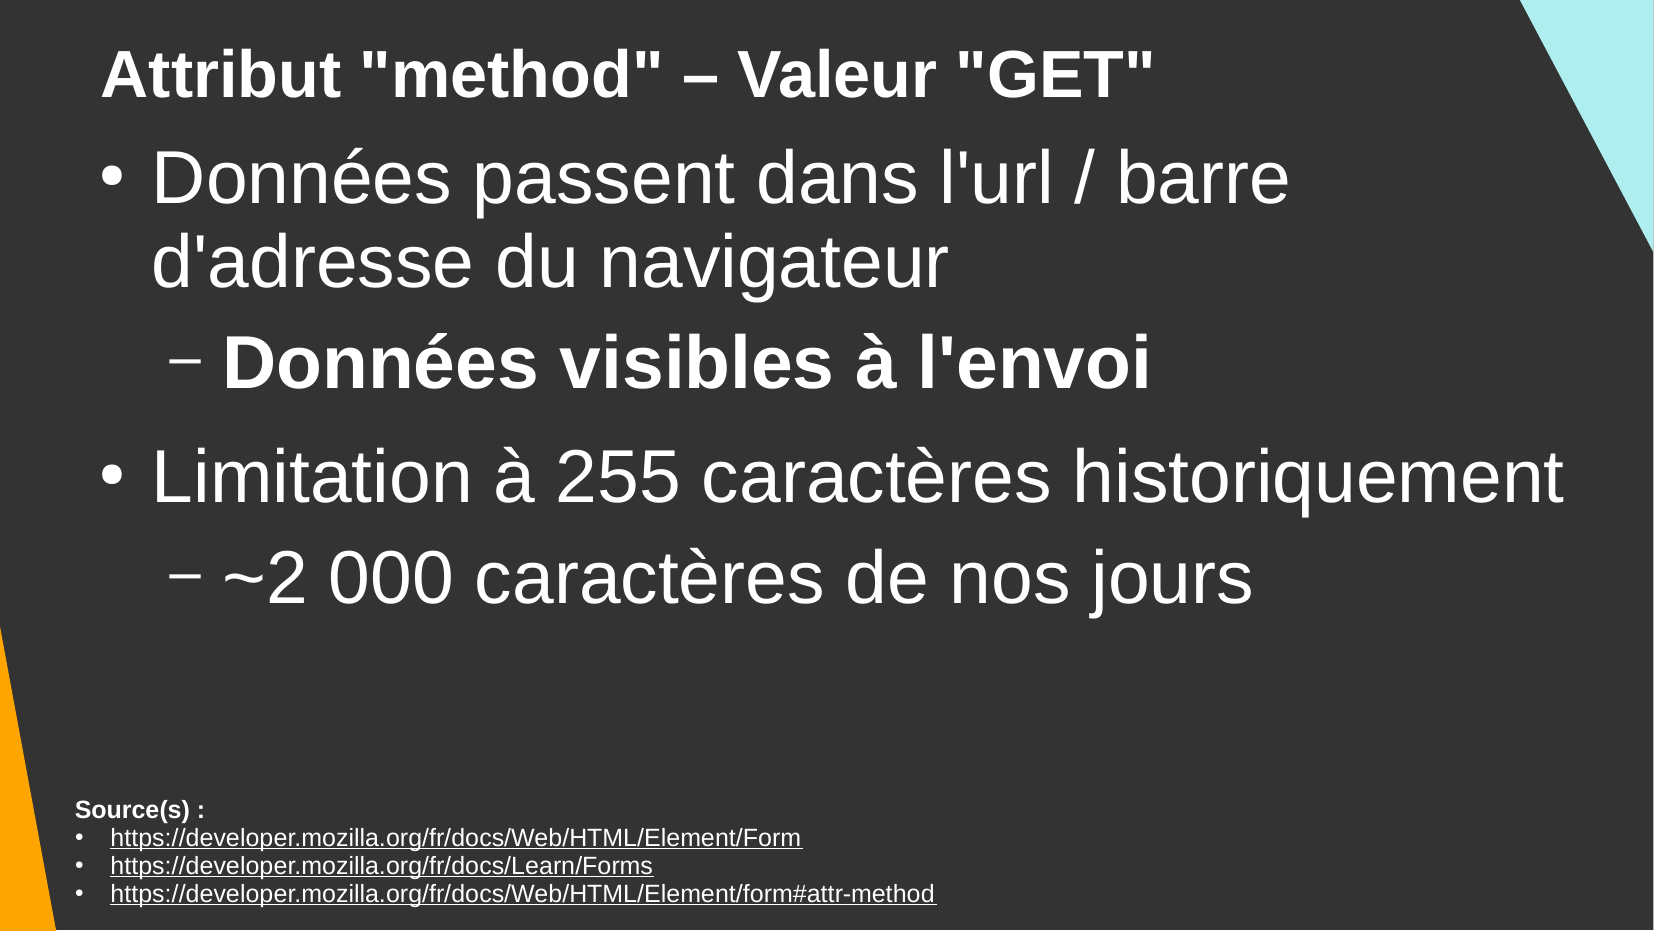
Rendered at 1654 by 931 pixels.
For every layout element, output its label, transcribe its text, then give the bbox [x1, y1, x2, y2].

text_box [0, 626, 57, 931]
list Données passent dans l'url / barre d'adresse du navigateur Données visibles à l'envoi Limitation à 255 caractères historiquement ~2 000 caractères de nos jours [80, 135, 1605, 789]
text_box [1519, 0, 1654, 254]
title Attribut "method" – Valeur "GET" [82, 37, 1571, 114]
text_box Source(s) : https://developer.mozilla.org/fr/docs/Web/HTML/Element/Form https://developer.mozilla.org/fr/docs/Learn/Forms https://developer.mozilla.org/fr/docs/Web/HTML/Element/form#attr-method [60, 788, 1546, 916]
